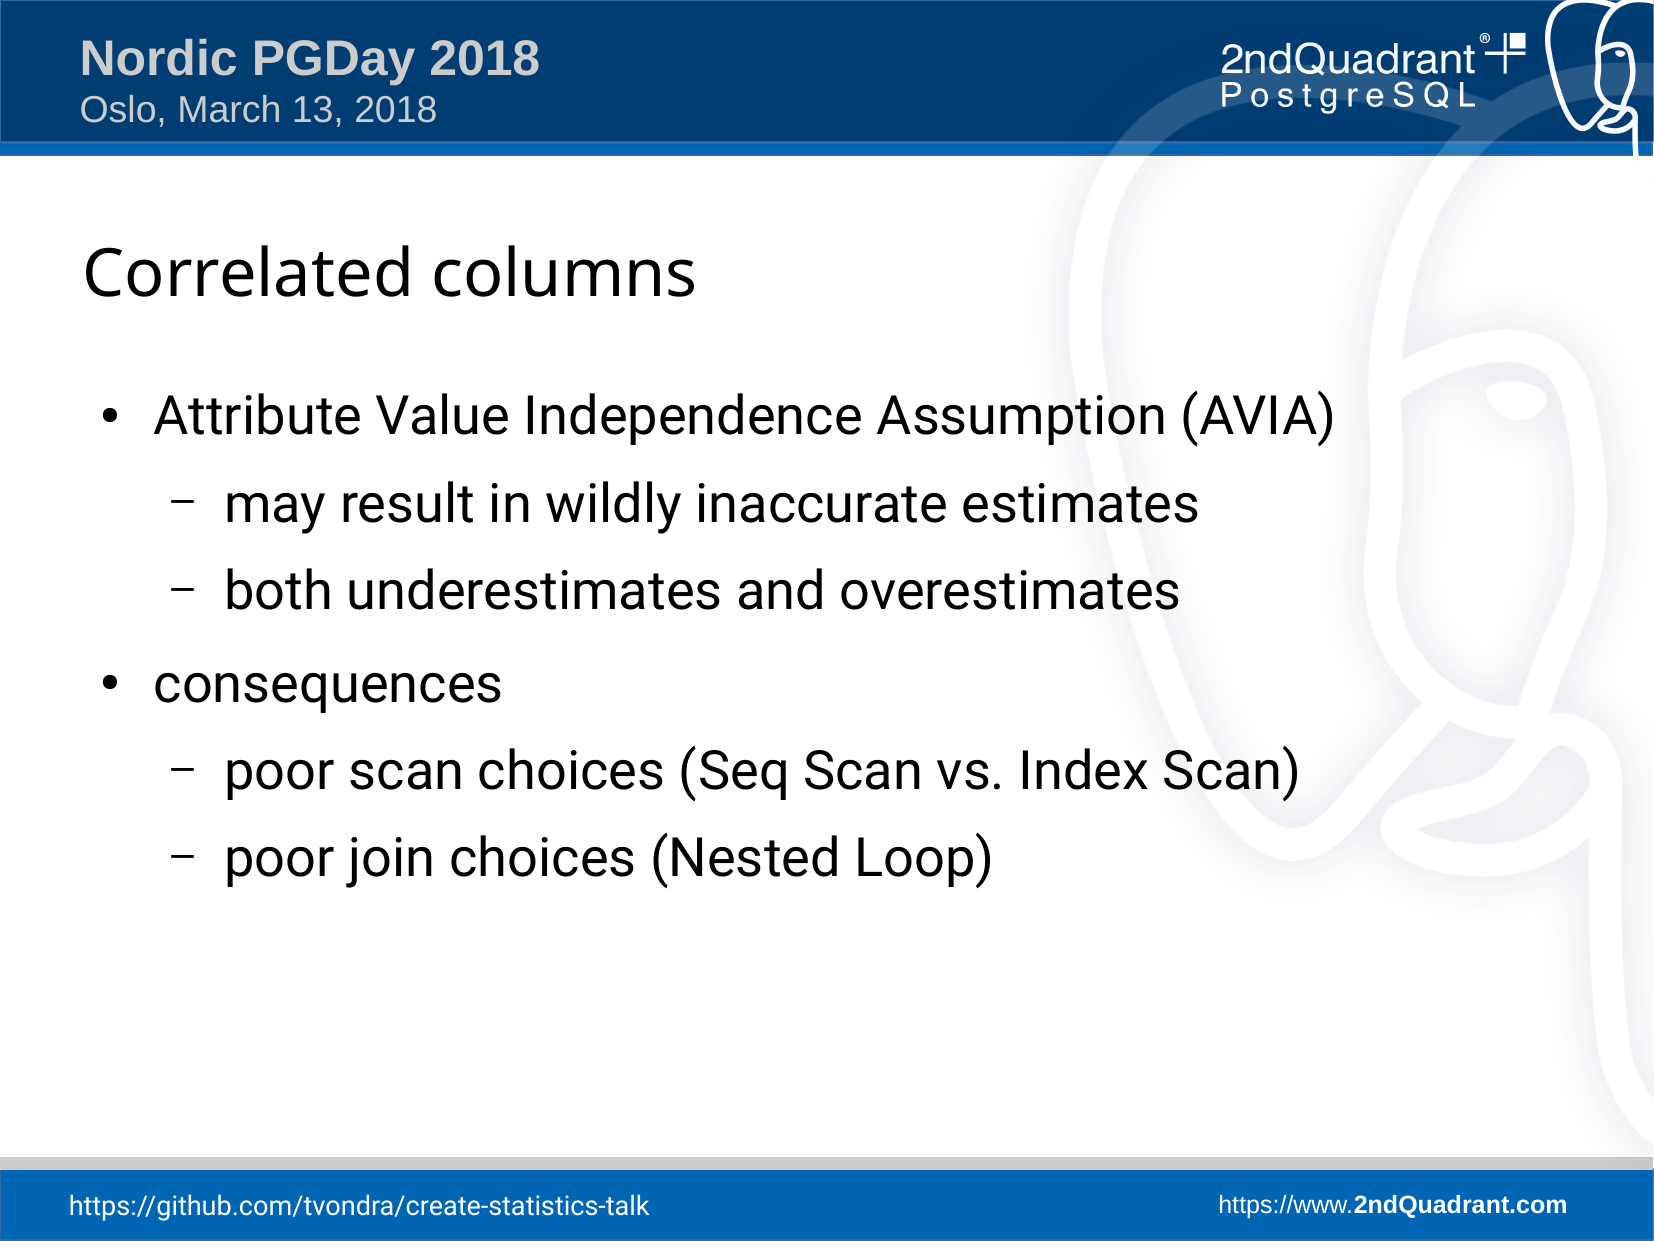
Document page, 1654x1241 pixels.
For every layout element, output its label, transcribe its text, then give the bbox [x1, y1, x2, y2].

list Attribute Value Independence Assumption (AVIA) may result in wildly inaccurate estimates both underestimates and overestimates consequences poor scan choices (Seq Scan vs. Index Scan) poor join choices (Nested Loop) [82, 384, 1571, 1104]
picture [632, 0, 1654, 1241]
title Correlated columns [82, 167, 1571, 375]
